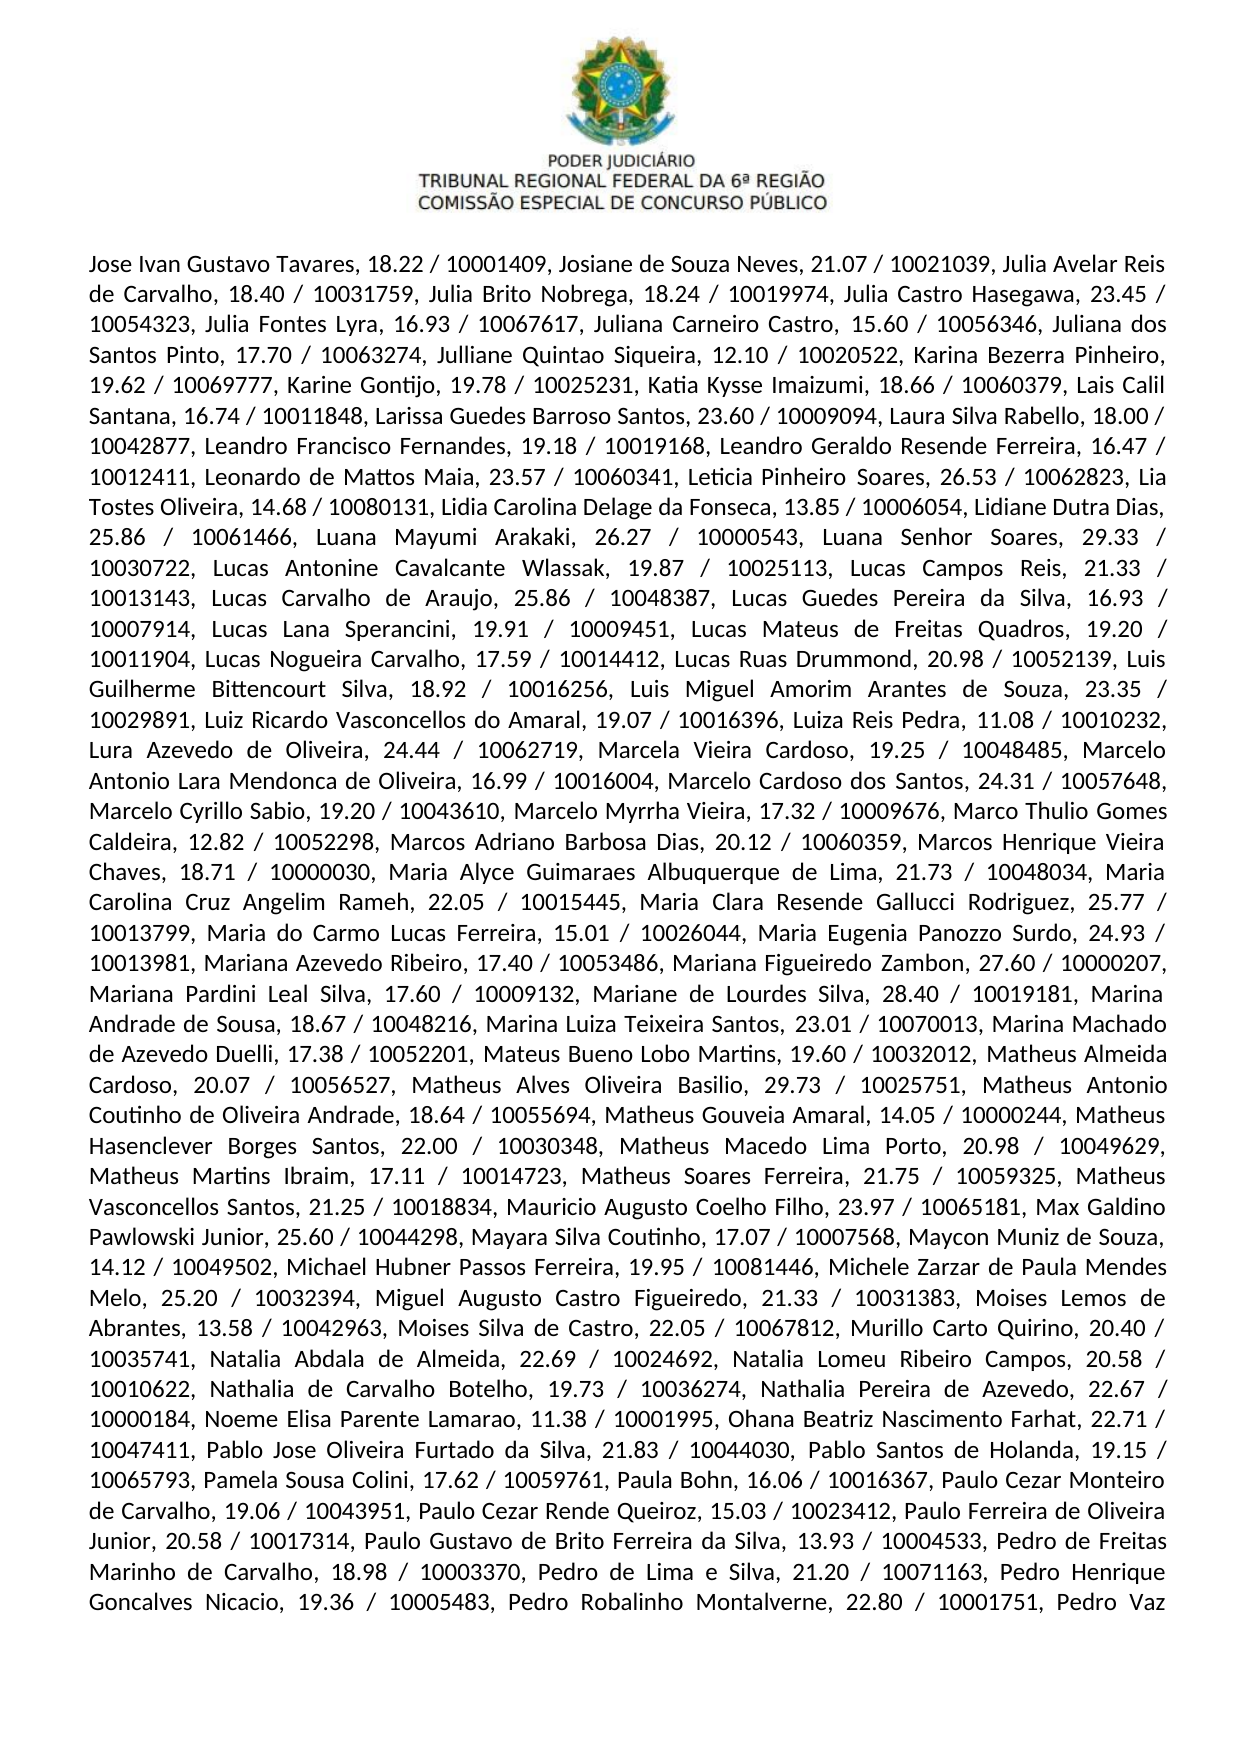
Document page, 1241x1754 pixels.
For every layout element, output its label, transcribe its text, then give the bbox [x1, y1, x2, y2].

text Jose Ivan Gustavo Tavares, 18.22 / 10001409, Josiane de Souza Neves, 21.07 / 10021039, Julia Avelar Reis de Carvalho, 18.40 / 10031759, Julia Brito Nobrega, 18.24 / 10019974, Julia Castro Hasegawa, 23.45 / 10054323, Julia Fontes Lyra, 16.93 / 10067617, Juliana Carneiro Castro, 15.60 / 10056346, Juliana dos Santos Pinto, 17.70 / 10063274, Julliane Quintao Siqueira, 12.10 / 10020522, Karina Bezerra Pinheiro, 19.62 / 10069777, Karine Gontijo, 19.78 / 10025231, Katia Kysse Imaizumi, 18.66 / 10060379, Lais Calil Santana, 16.74 / 10011848, Larissa Guedes Barroso Santos, 23.60 / 10009094, Laura Silva Rabello, 18.00 / 10042877, Leandro Francisco Fernandes, 19.18 / 10019168, Leandro Geraldo Resende Ferreira, 16.47 / 10012411, Leonardo de Mattos Maia, 23.57 / 10060341, Leticia Pinheiro Soares, 26.53 / 10062823, Lia Tostes Oliveira, 14.68 / 10080131, Lidia Carolina Delage da Fonseca, 13.85 / 10006054, Lidiane Dutra Dias, 25.86 / 10061466, Luana Mayumi Arakaki, 26.27 / 10000543, Luana Senhor Soares, 29.33 / 10030722, Lucas Antonine Cavalcante Wlassak, 19.87 / 10025113, Lucas Campos Reis, 21.33 / 10013143, Lucas Carvalho de Araujo, 25.86 / 10048387, Lucas Guedes Pereira da Silva, 16.93 / 10007914, Lucas Lana Sperancini, 19.91 / 10009451, Lucas Mateus de Freitas Quadros, 19.20 / 10011904, Lucas Nogueira Carvalho, 17.59 / 10014412, Lucas Ruas Drummond, 20.98 / 10052139, Luis Guilherme Bittencourt Silva, 18.92 / 10016256, Luis Miguel Amorim Arantes de Souza, 23.35 / 10029891, Luiz Ricardo Vasconcellos do Amaral, 19.07 / 10016396, Luiza Reis Pedra, 11.08 / 10010232, Lura Azevedo de Oliveira, 24.44 / 10062719, Marcela Vieira Cardoso, 19.25 / 10048485, Marcelo Antonio Lara Mendonca de Oliveira, 16.99 / 10016004, Marcelo Cardoso dos Santos, 24.31 / 10057648, Marcelo Cyrillo Sabio, 19.20 / 10043610, Marcelo Myrrha Vieira, 17.32 / 10009676, Marco Thulio Gomes Caldeira, 12.82 / 10052298, Marcos Adriano Barbosa Dias, 20.12 / 10060359, Marcos Henrique Vieira Chaves, 18.71 / 10000030, Maria Alyce Guimaraes Albuquerque de Lima, 21.73 / 10048034, Maria Carolina Cruz Angelim Rameh, 22.05 / 10015445, Maria Clara Resende Gallucci Rodriguez, 25.77 / 10013799, Maria do Carmo Lucas Ferreira, 15.01 / 10026044, Maria Eugenia Panozzo Surdo, 24.93 / 10013981, Mariana Azevedo Ribeiro, 17.40 / 10053486, Mariana Figueiredo Zambon, 27.60 / 10000207, Mariana Pardini Leal Silva, 17.60 / 10009132, Mariane de Lourdes Silva, 28.40 / 10019181, Marina Andrade de Sousa, 18.67 / 10048216, Marina Luiza Teixeira Santos, 23.01 / 10070013, Marina Machado de Azevedo Duelli, 17.38 / 10052201, Mateus Bueno Lobo Martins, 19.60 / 10032012, Matheus Almeida Cardoso, 20.07 / 10056527, Matheus Alves Oliveira Basilio, 29.73 / 10025751, Matheus Antonio Coutinho de Oliveira Andrade, 18.64 / 10055694, Matheus Gouveia Amaral, 14.05 / 10000244, Matheus Hasenclever Borges Santos, 22.00 / 10030348, Matheus Macedo Lima Porto, 20.98 / 10049629, Matheus Martins Ibraim, 17.11 / 10014723, Matheus Soares Ferreira, 21.75 / 10059325, Matheus Vasconcellos Santos, 21.25 / 10018834, Mauricio Augusto Coelho Filho, 23.97 / 10065181, Max Galdino Pawlowski Junior, 25.60 / 10044298, Mayara Silva Coutinho, 17.07 / 10007568, Maycon Muniz de Souza, 14.12 / 10049502, Michael Hubner Passos Ferreira, 19.95 / 10081446, Michele Zarzar de Paula Mendes Melo, 25.20 / 10032394, Miguel Augusto Castro Figueiredo, 21.33 / 10031383, Moises Lemos de Abrantes, 13.58 / 10042963, Moises Silva de Castro, 22.05 / 10067812, Murillo Carto Quirino, 20.40 / 10035741, Natalia Abdala de Almeida, 22.69 / 10024692, Natalia Lomeu Ribeiro Campos, 20.58 / 10010622, Nathalia de Carvalho Botelho, 19.73 / 10036274, Nathalia Pereira de Azevedo, 22.67 / 10000184, Noeme Elisa Parente Lamarao, 11.38 / 10001995, Ohana Beatriz Nascimento Farhat, 22.71 / 10047411, Pablo Jose Oliveira Furtado da Silva, 21.83 / 10044030, Pablo Santos de Holanda, 19.15 / 10065793, Pamela Sousa Colini, 17.62 / 10059761, Paula Bohn, 16.06 / 10016367, Paulo Cezar Monteiro de Carvalho, 19.06 / 10043951, Paulo Cezar Rende Queiroz, 15.03 / 10023412, Paulo Ferreira de Oliveira Junior, 20.58 / 10017314, Paulo Gustavo de Brito Ferreira da Silva, 13.93 / 10004533, Pedro de Freitas Marinho de Carvalho, 18.98 / 10003370, Pedro de Lima e Silva, 21.20 / 10071163, Pedro Henrique Goncalves Nicacio, 19.36 / 10005483, Pedro Robalinho Montalverne, 22.80 / 10001751, Pedro Vaz [89, 248, 1167, 1617]
picture [406, 0, 834, 225]
